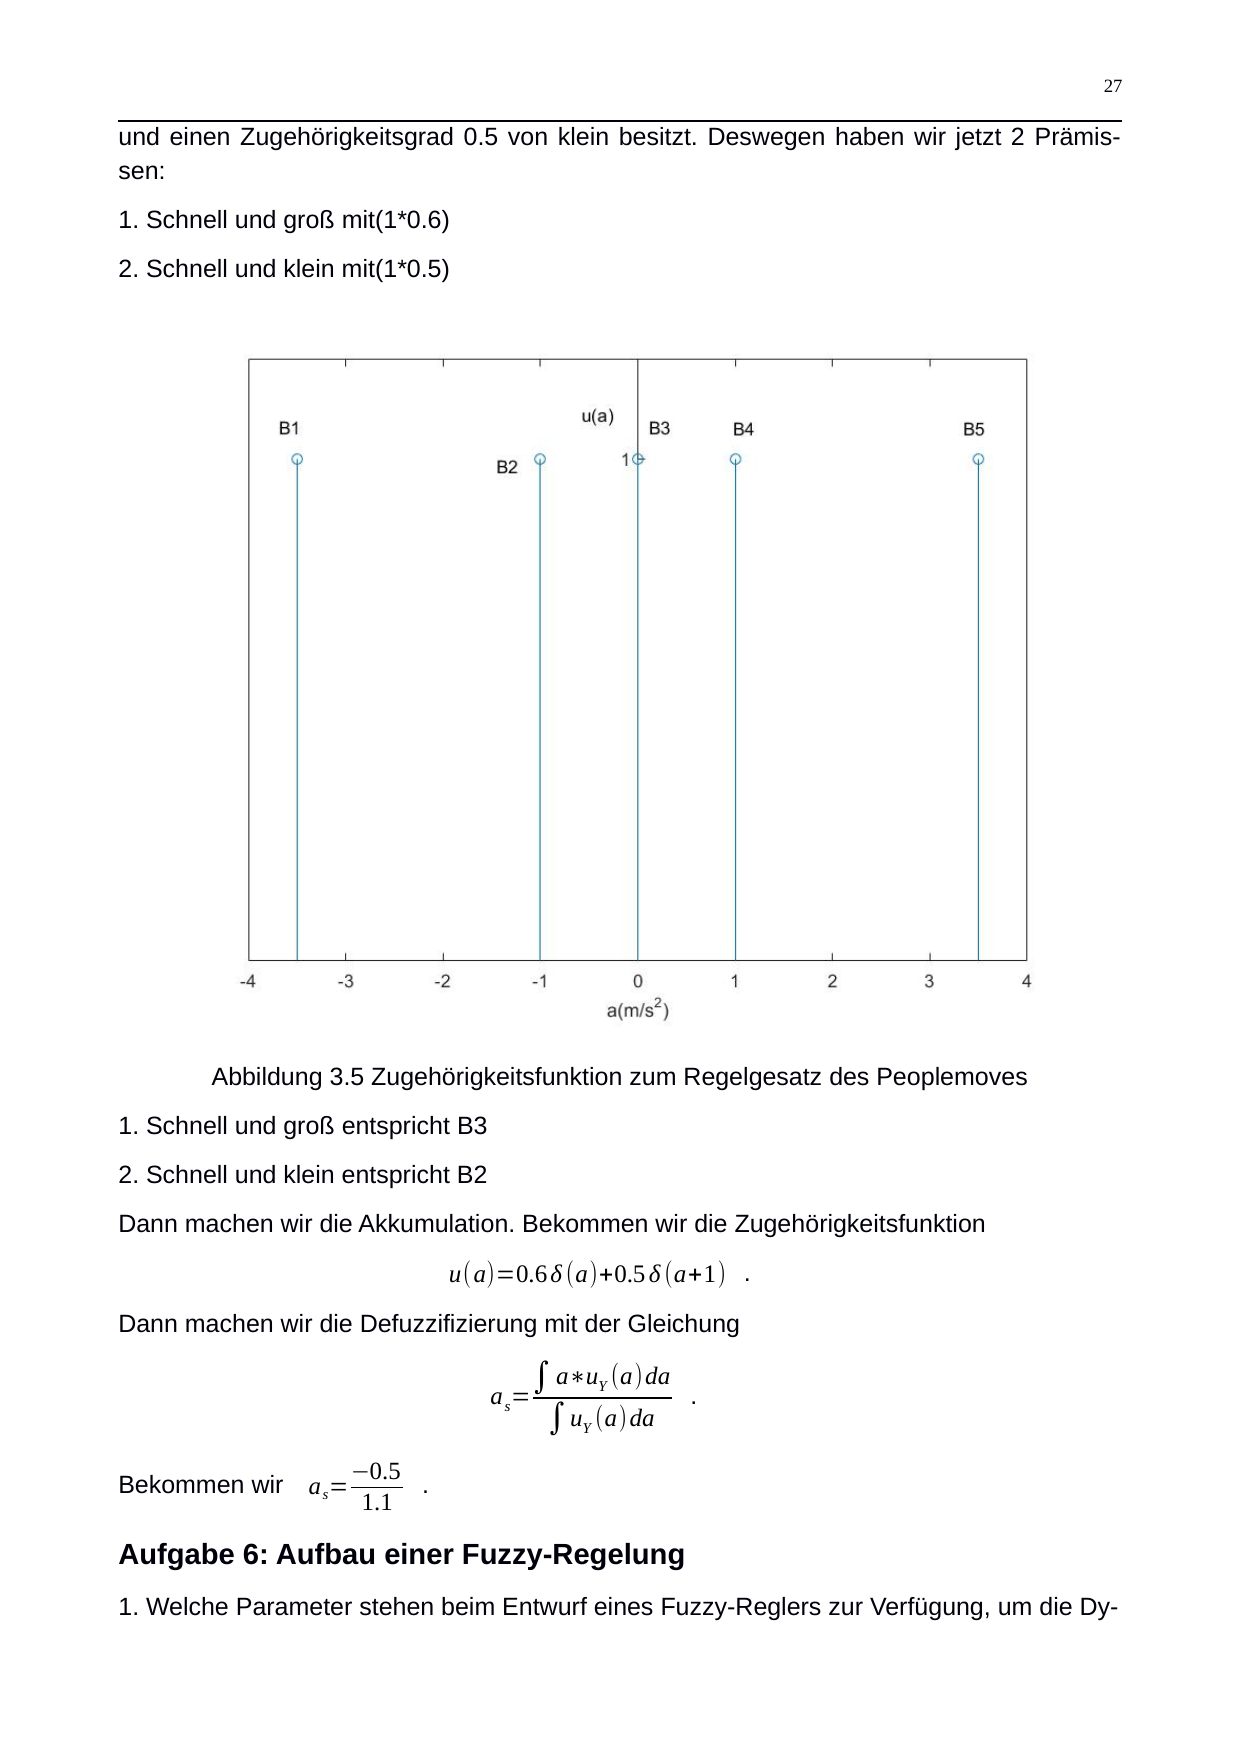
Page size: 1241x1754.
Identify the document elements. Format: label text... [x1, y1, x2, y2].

text Dann machen wir die Akkumulation. Bekommen wir die Zugehörigkeitsfunktion [118, 1209, 1122, 1238]
picture [118, 303, 1123, 1042]
text Bekommen wir . [118, 1457, 1122, 1516]
text Aufgabe 6: Aufbau einer Fuzzy-Regelung [118, 1537, 1122, 1570]
text 2. Schnell und klein mit(1*0.5) [118, 254, 1122, 283]
text und einen Zugehörigkeitsgrad 0.5 von klein besitzt. Deswegen haben wir jetzt 2 Prämis-sen: [118, 122, 1122, 185]
text 1. Schnell und groß mit(1*0.6) [118, 205, 1122, 234]
text Dann machen wir die Defuzzifizierung mit der Gleichung [118, 1309, 1122, 1338]
text 1. Schnell und groß entspricht B3 [118, 1111, 1122, 1140]
text 2. Schnell und klein entspricht B2 [118, 1160, 1122, 1189]
text . [118, 1358, 1122, 1437]
text . [118, 1258, 1122, 1289]
text Abbildung 3.5 Zugehörigkeitsfunktion zum Regelgesatz des Peoplemoves [118, 1062, 1122, 1091]
text 1. Welche Parameter stehen beim Entwurf eines Fuzzy-Reglers zur Verfügung, um die Dy- [118, 1591, 1122, 1620]
